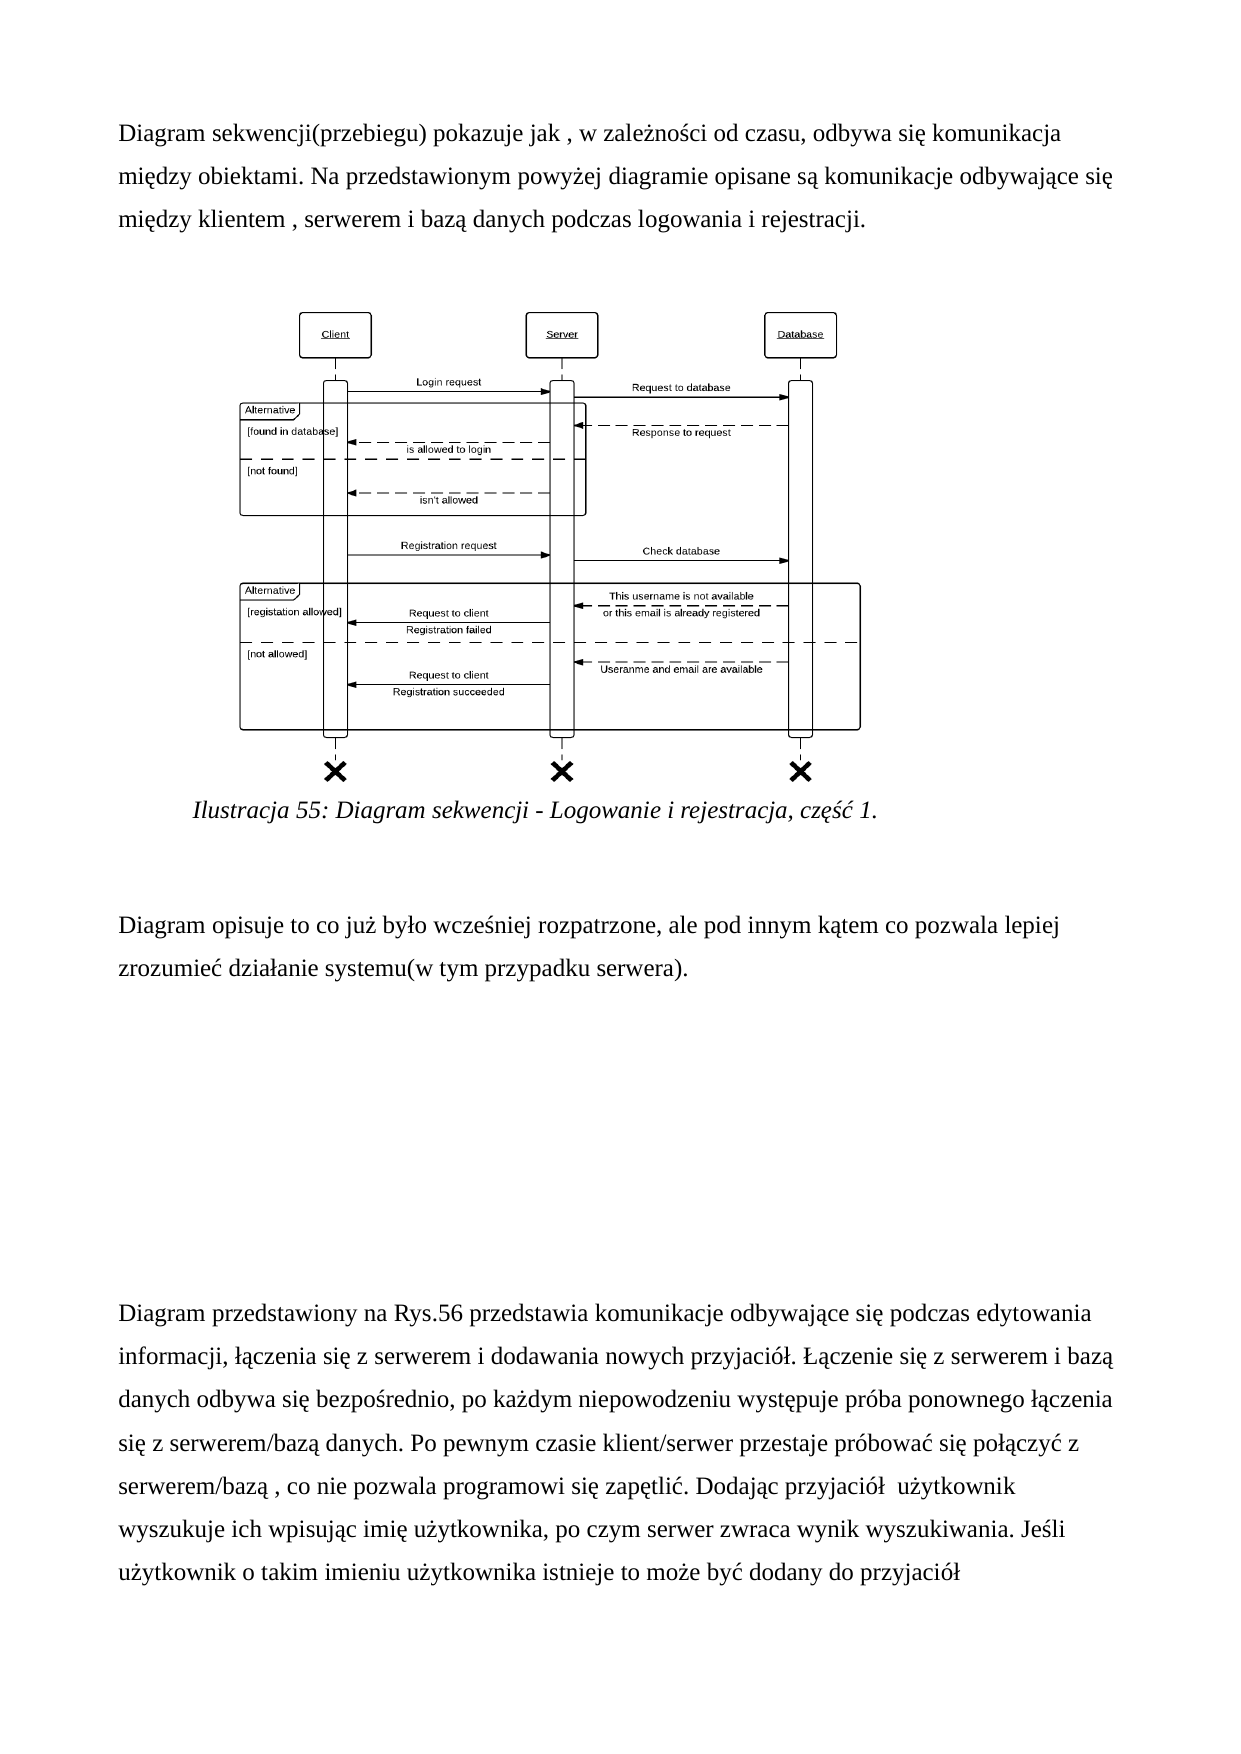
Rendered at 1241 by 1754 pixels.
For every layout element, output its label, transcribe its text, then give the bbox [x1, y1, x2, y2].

text [192, 267, 1019, 853]
picture [192, 291, 1003, 796]
text Ilustracja 55: Diagram sekwencji - Logowanie i rejestracja, część 1. [192, 796, 1003, 824]
text Diagram sekwencji(przebiegu) pokazuje jak , w zależności od czasu, odbywa się komunikacja między obiektami. Na przedstawionym powyżej diagramie opisane są komunikacje odbywające się między klientem , serwerem i bazą danych podczas logowania i rejestracji. [118, 118, 1122, 233]
text Diagram opisuje to co już było wcześniej rozpatrzone, ale pod innym kątem co pozwala lepiej zrozumieć działanie systemu(w tym przypadku serwera). [118, 910, 1122, 982]
text Diagram przedstawiony na Rys.56 przedstawia komunikacje odbywające się podczas edytowania informacji, łączenia się z serwerem i dodawania nowych przyjaciół. Łączenie się z serwerem i bazą danych odbywa się bezpośrednio, po każdym niepowodzeniu występuje próba ponownego łączenia się z serwerem/bazą danych. Po pewnym czasie klient/serwer przestaje próbować się połączyć z serwerem/bazą , co nie pozwala programowi się zapętlić. Dodając przyjaciół użytkownik wyszukuje ich wpisując imię użytkownika, po czym serwer zwraca wynik wyszukiwania. Jeśli użytkownik o takim imieniu użytkownika istnieje to może być dodany do przyjaciół [118, 1298, 1122, 1586]
